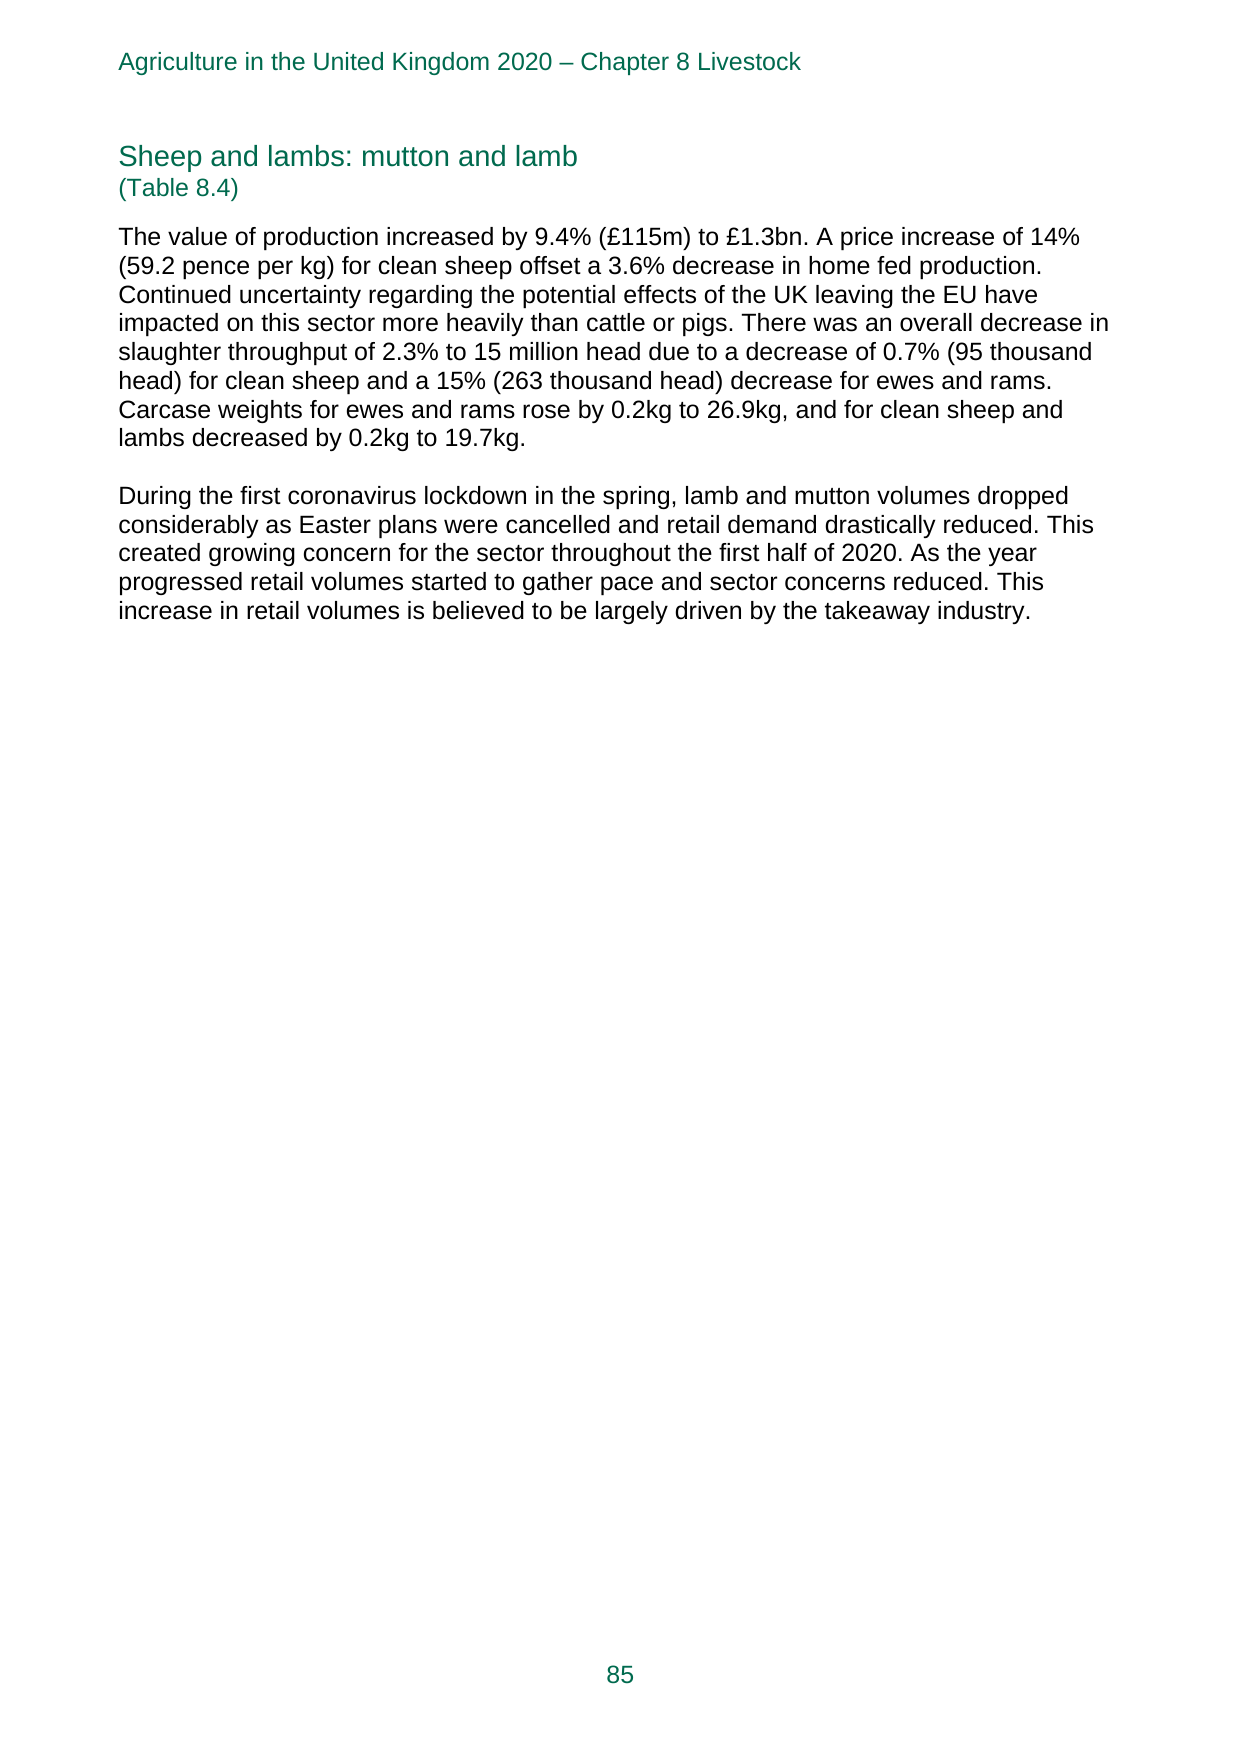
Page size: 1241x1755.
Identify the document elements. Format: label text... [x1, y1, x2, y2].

subtitle Sheep and lambs: mutton and lamb (Table 8.4) [118, 139, 1122, 201]
text During the first coronavirus lockdown in the spring, lamb and mutton volumes dropped considerably as Easter plans were cancelled and retail demand drastically reduced. This created growing concern for the sector throughout the first half of 2020. As the year progressed retail volumes started to gather pace and sector concerns reduced. This increase in retail volumes is believed to be largely driven by the takeaway industry. [118, 481, 1122, 624]
text The value of production increased by 9.4% (£115m) to £1.3bn. A price increase of 14% (59.2 pence per kg) for clean sheep offset a 3.6% decrease in home fed production. Continued uncertainty regarding the potential effects of the UK leaving the EU have impacted on this sector more heavily than cattle or pigs. There was an overall decrease in slaughter throughput of 2.3% to 15 million head due to a decrease of 0.7% (95 thousand head) for clean sheep and a 15% (263 thousand head) decrease for ewes and rams. Carcase weights for ewes and rams rose by 0.2kg to 26.9kg, and for clean sheep and lambs decreased by 0.2kg to 19.7kg. [118, 222, 1122, 452]
